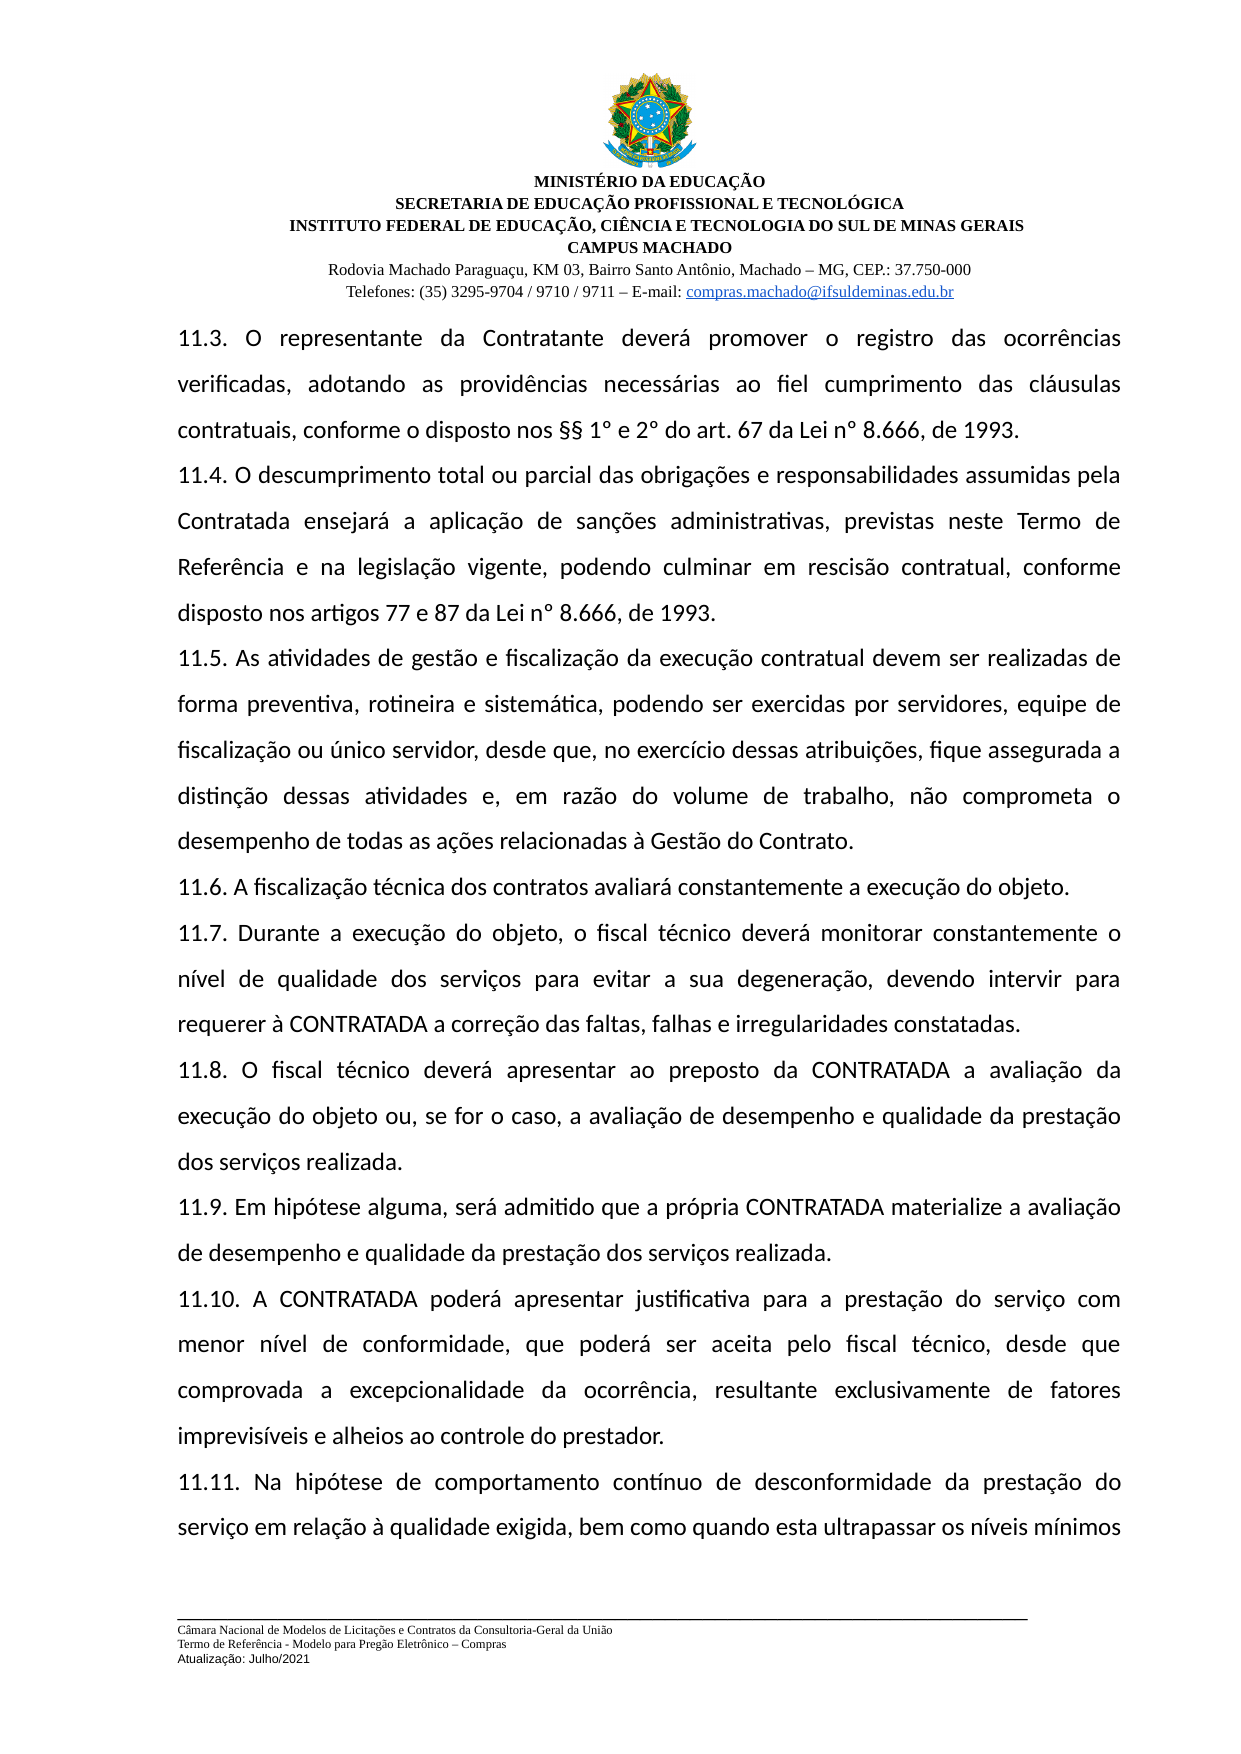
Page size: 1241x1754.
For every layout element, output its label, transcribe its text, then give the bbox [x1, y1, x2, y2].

text 11.8. O fiscal técnico deverá apresentar ao preposto da CONTRATADA a avaliação da execução do objeto ou, se for o caso, a avaliação de desempenho e qualidade da prestação dos serviços realizada. [177, 1054, 1122, 1176]
text 11.7. Durante a execução do objeto, o fiscal técnico deverá monitorar constantemente o nível de qualidade dos serviços para evitar a sua degeneração, devendo intervir para requerer à CONTRATADA a correção das faltas, falhas e irregularidades constatadas. [177, 917, 1122, 1039]
picture [603, 73, 697, 168]
text 11.5. As atividades de gestão e fiscalização da execução contratual devem ser realizadas de forma preventiva, rotineira e sistemática, podendo ser exercidas por servidores, equipe de fiscalização ou único servidor, desde que, no exercício dessas atribuições, fique assegurada a distinção dessas atividades e, em razão do volume de trabalho, não comprometa o desempenho de todas as ações relacionadas à Gestão do Contrato. [177, 643, 1122, 856]
picture [643, 163, 658, 168]
text 11.9. Em hipótese alguma, será admitido que a própria CONTRATADA materialize a avaliação de desempenho e qualidade da prestação dos serviços realizada. [177, 1191, 1122, 1268]
text 11.3. O representante da Contratante deverá promover o registro das ocorrências verificadas, adotando as providências necessárias ao fiel cumprimento das cláusulas contratuais, conforme o disposto nos §§ 1º e 2º do art. 67 da Lei nº 8.666, de 1993. [177, 322, 1122, 444]
picture [669, 149, 680, 155]
text 11.6. A fiscalização técnica dos contratos avaliará constantemente a execução do objeto. [177, 871, 1122, 902]
text 11.10. A CONTRATADA poderá apresentar justificativa para a prestação do serviço com menor nível de conformidade, que poderá ser aceita pelo fiscal técnico, desde que comprovada a excepcionalidade da ocorrência, resultante exclusivamente de fatores imprevisíveis e alheios ao controle do prestador. [177, 1283, 1122, 1451]
text 11.11. Na hipótese de comportamento contínuo de desconformidade da prestação do serviço em relação à qualidade exigida, bem como quando esta ultrapassar os níveis mínimos [177, 1466, 1122, 1542]
text 11.4. O descumprimento total ou parcial das obrigações e responsabilidades assumidas pela Contratada ensejará a aplicação de sanções administrativas, previstas neste Termo de Referência e na legislação vigente, podendo culminar em rescisão contratual, conforme disposto nos artigos 77 e 87 da Lei nº 8.666, de 1993. [177, 460, 1122, 627]
